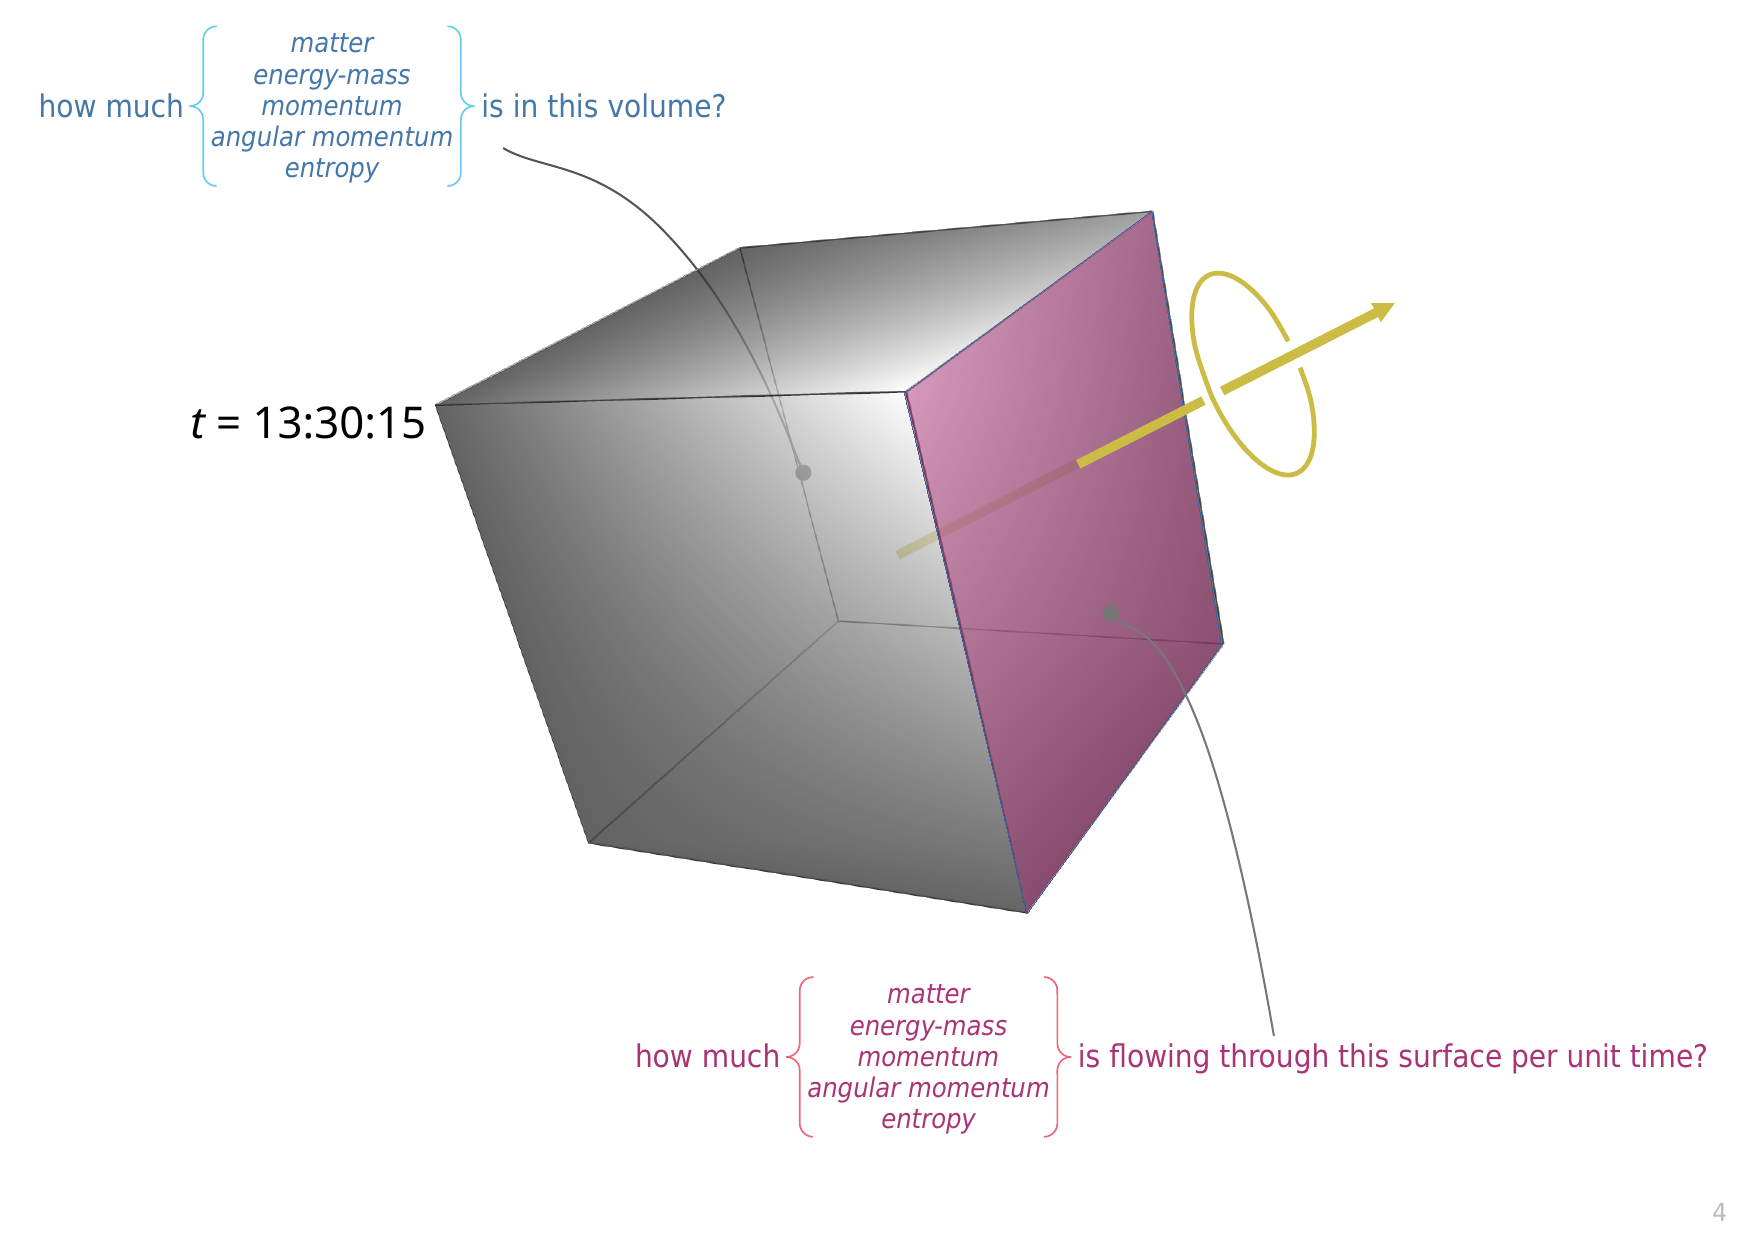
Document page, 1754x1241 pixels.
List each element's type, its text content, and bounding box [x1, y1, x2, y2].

text_box how much is in this volume? [469, 80, 742, 132]
text_box matter energy-mass momentum angular momentum entropy [195, 20, 469, 193]
text_box how much is in this volume? [23, 80, 195, 132]
text_box matter energy-mass momentum angular momentum entropy [791, 970, 1066, 1143]
text_box [1273, 335, 1304, 357]
text_box [1282, 353, 1313, 375]
text_box how much is flowing through this surface per unit time? [1066, 1031, 1724, 1083]
text_box [904, 211, 1222, 914]
text_box how much is flowing through this surface per unit time? [620, 1031, 791, 1083]
text_box t = 13:30:15 [175, 384, 423, 444]
